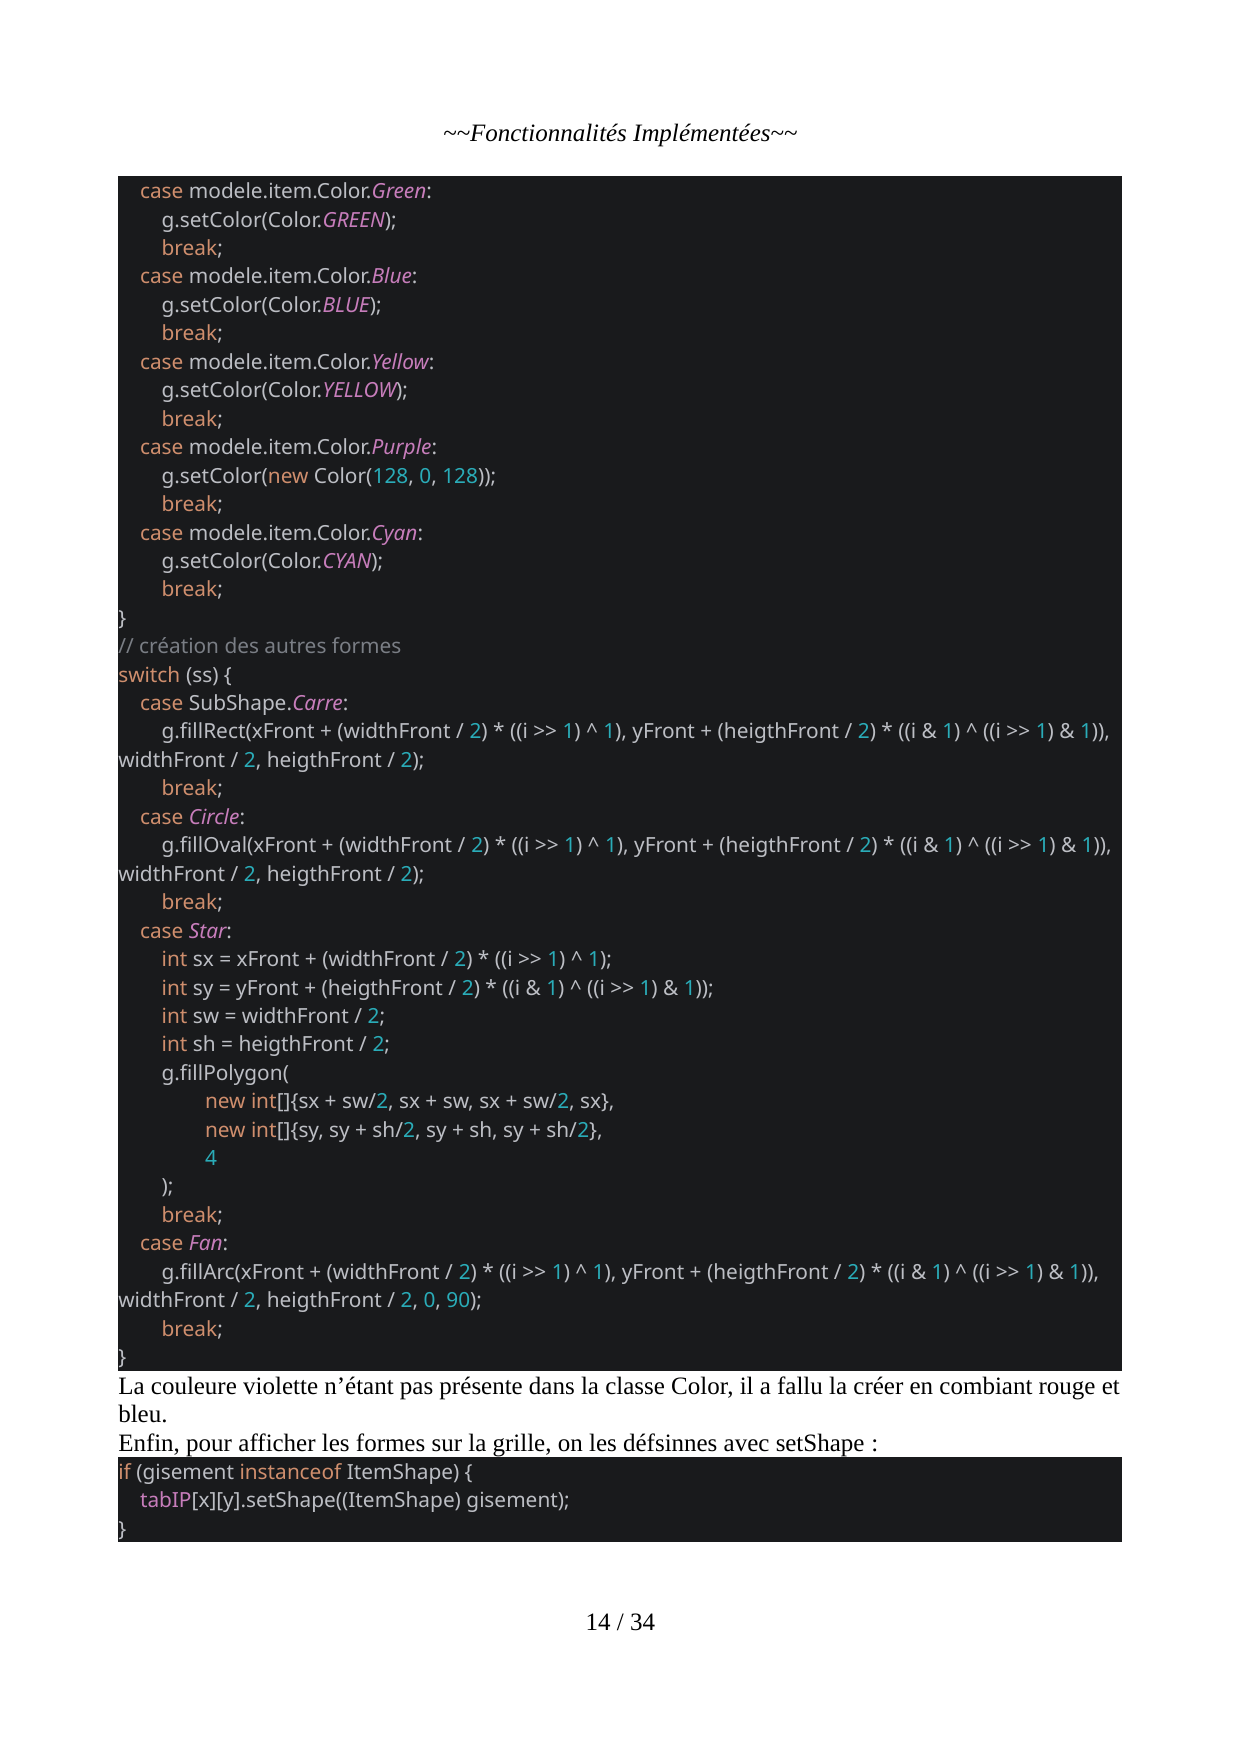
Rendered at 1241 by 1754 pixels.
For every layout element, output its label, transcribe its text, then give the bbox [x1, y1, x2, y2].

text Enfin, pour afficher les formes sur la grille, on les défsinnes avec setShape : [118, 1428, 1122, 1457]
text case modele.item.Color.Green: g.setColor(Color.GREEN); break; case modele.item.Color.Blue: g.setColor(Color.BLUE); break; case modele.item.Color.Yellow: g.setColor(Color.YELLOW); break; case modele.item.Color.Purple: g.setColor(new Color(128, 0, 128)); break; case modele.item.Color.Cyan: g.setColor(Color.CYAN); break; } // création des autres formes switch (ss) { case SubShape.Carre: g.fillRect(xFront + (widthFront / 2) * ((i >> 1) ^ 1), yFront + (heigthFront / 2) * ((i & 1) ^ ((i >> 1) & 1)), widthFront / 2, heigthFront / 2); break; case Circle: g.fillOval(xFront + (widthFront / 2) * ((i >> 1) ^ 1), yFront + (heigthFront / 2) * ((i & 1) ^ ((i >> 1) & 1)), widthFront / 2, heigthFront / 2); break; case Star: int sx = xFront + (widthFront / 2) * ((i >> 1) ^ 1); int sy = yFront + (heigthFront / 2) * ((i & 1) ^ ((i >> 1) & 1)); int sw = widthFront / 2; int sh = heigthFront / 2; g.fillPolygon( new int[]{sx + sw/2, sx + sw, sx + sw/2, sx}, new int[]{sy, sy + sh/2, sy + sh, sy + sh/2}, 4 ); break; case Fan: g.fillArc(xFront + (widthFront / 2) * ((i >> 1) ^ 1), yFront + (heigthFront / 2) * ((i & 1) ^ ((i >> 1) & 1)), widthFront / 2, heigthFront / 2, 0, 90); break; } [118, 176, 1122, 1371]
text La couleure violette n’étant pas présente dans la classe Color, il a fallu la créer en combiant rouge et bleu. [118, 1371, 1122, 1428]
text if (gisement instanceof ItemShape) { tabIP[x][y].setShape((ItemShape) gisement); } [118, 1457, 1122, 1542]
